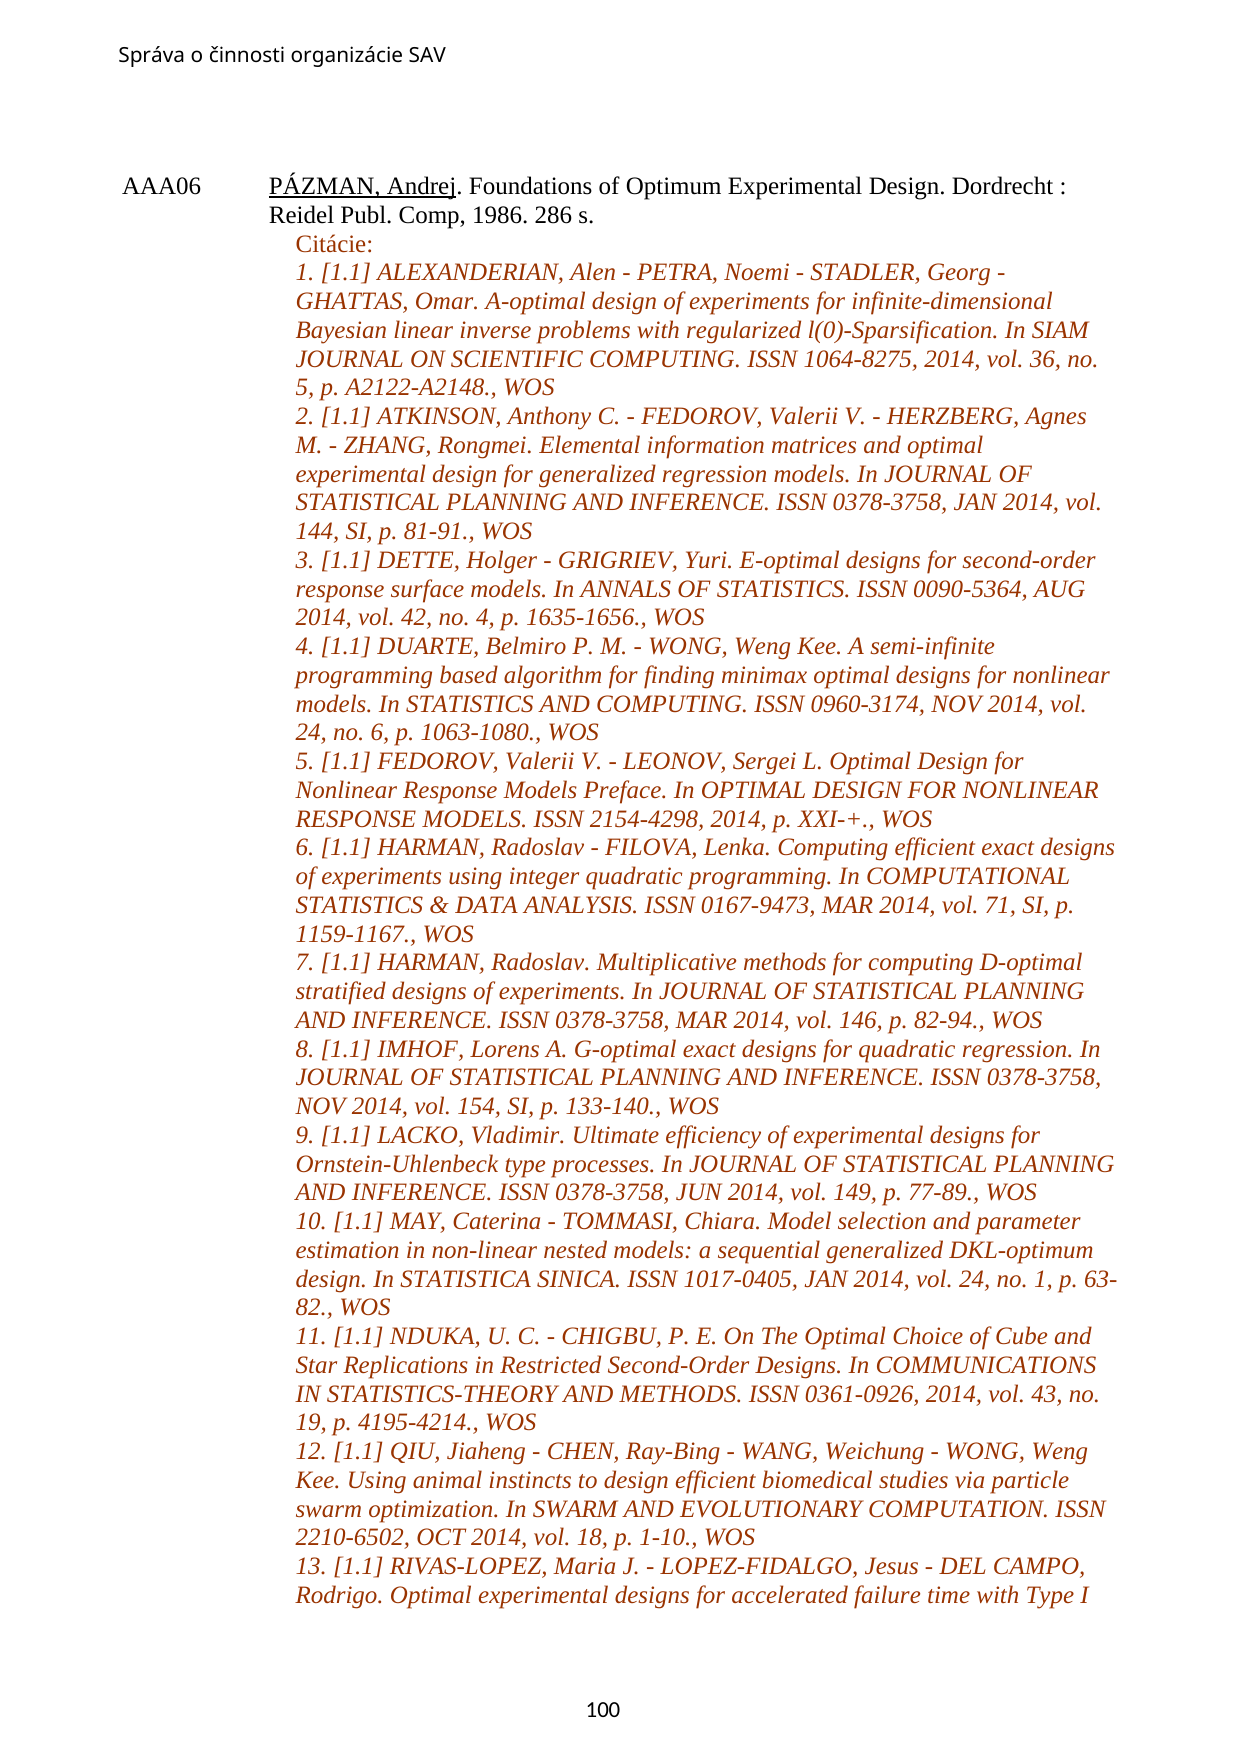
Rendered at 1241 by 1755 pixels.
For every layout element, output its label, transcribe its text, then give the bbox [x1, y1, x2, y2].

text 7. [1.1] HARMAN, Radoslav. Multiplicative methods for computing D-optimal stratified designs of experiments. In JOURNAL OF STATISTICAL PLANNING AND INFERENCE. ISSN 0378-3758, MAR 2014, vol. 146, p. 82-94., WOS [295, 947, 1122, 1034]
text 4. [1.1] DUARTE, Belmiro P. M. - WONG, Weng Kee. A semi-infinite programming based algorithm for finding minimax optimal designs for nonlinear models. In STATISTICS AND COMPUTING. ISSN 0960-3174, NOV 2014, vol. 24, no. 6, p. 1063-1080., WOS [295, 631, 1122, 746]
text 6. [1.1] HARMAN, Radoslav - FILOVA, Lenka. Computing efficient exact designs of experiments using integer quadratic programming. In COMPUTATIONAL STATISTICS & DATA ANALYSIS. ISSN 0167-9473, MAR 2014, vol. 71, SI, p. 1159-1167., WOS [295, 832, 1122, 947]
table_header AAA06 [122, 171, 269, 229]
text 12. [1.1] QIU, Jiaheng - CHEN, Ray-Bing - WANG, Weichung - WONG, Weng Kee. Using animal instincts to design efficient biomedical studies via particle swarm optimization. In SWARM AND EVOLUTIONARY COMPUTATION. ISSN 2210-6502, OCT 2014, vol. 18, p. 1-10., WOS [295, 1436, 1122, 1551]
table_header PÁZMAN, Andrej. Foundations of Optimum Experimental Design. Dordrecht : Reidel Publ. Comp, 1986. 286 s. [269, 171, 1122, 229]
text 8. [1.1] IMHOF, Lorens A. G-optimal exact designs for quadratic regression. In JOURNAL OF STATISTICAL PLANNING AND INFERENCE. ISSN 0378-3758, NOV 2014, vol. 154, SI, p. 133-140., WOS [295, 1034, 1122, 1120]
text 5. [1.1] FEDOROV, Valerii V. - LEONOV, Sergei L. Optimal Design for Nonlinear Response Models Preface. In OPTIMAL DESIGN FOR NONLINEAR RESPONSE MODELS. ISSN 2154-4298, 2014, p. XXI-+., WOS [295, 746, 1122, 832]
text Citácie: [295, 229, 1122, 257]
text 1. [1.1] ALEXANDERIAN, Alen - PETRA, Noemi - STADLER, Georg - GHATTAS, Omar. A-optimal design of experiments for infinite-dimensional Bayesian linear inverse problems with regularized l(0)-Sparsification. In SIAM JOURNAL ON SCIENTIFIC COMPUTING. ISSN 1064-8275, 2014, vol. 36, no. 5, p. A2122-A2148., WOS [295, 257, 1122, 401]
text 10. [1.1] MAY, Caterina - TOMMASI, Chiara. Model selection and parameter estimation in non-linear nested models: a sequential generalized DKL-optimum design. In STATISTICA SINICA. ISSN 1017-0405, JAN 2014, vol. 24, no. 1, p. 63-82., WOS [295, 1206, 1122, 1321]
text 2. [1.1] ATKINSON, Anthony C. - FEDOROV, Valerii V. - HERZBERG, Agnes M. - ZHANG, Rongmei. Elemental information matrices and optimal experimental design for generalized regression models. In JOURNAL OF STATISTICAL PLANNING AND INFERENCE. ISSN 0378-3758, JAN 2014, vol. 144, SI, p. 81-91., WOS [295, 401, 1122, 545]
text 11. [1.1] NDUKA, U. C. - CHIGBU, P. E. On The Optimal Choice of Cube and Star Replications in Restricted Second-Order Designs. In COMMUNICATIONS IN STATISTICS-THEORY AND METHODS. ISSN 0361-0926, 2014, vol. 43, no. 19, p. 4195-4214., WOS [295, 1321, 1122, 1436]
text 9. [1.1] LACKO, Vladimir. Ultimate efficiency of experimental designs for Ornstein-Uhlenbeck type processes. In JOURNAL OF STATISTICAL PLANNING AND INFERENCE. ISSN 0378-3758, JUN 2014, vol. 149, p. 77-89., WOS [295, 1120, 1122, 1206]
text 3. [1.1] DETTE, Holger - GRIGRIEV, Yuri. E-optimal designs for second-order response surface models. In ANNALS OF STATISTICS. ISSN 0090-5364, AUG 2014, vol. 42, no. 4, p. 1635-1656., WOS [295, 545, 1122, 631]
text 13. [1.1] RIVAS-LOPEZ, Maria J. - LOPEZ-FIDALGO, Jesus - DEL CAMPO, Rodrigo. Optimal experimental designs for accelerated failure time with Type I [295, 1551, 1122, 1609]
